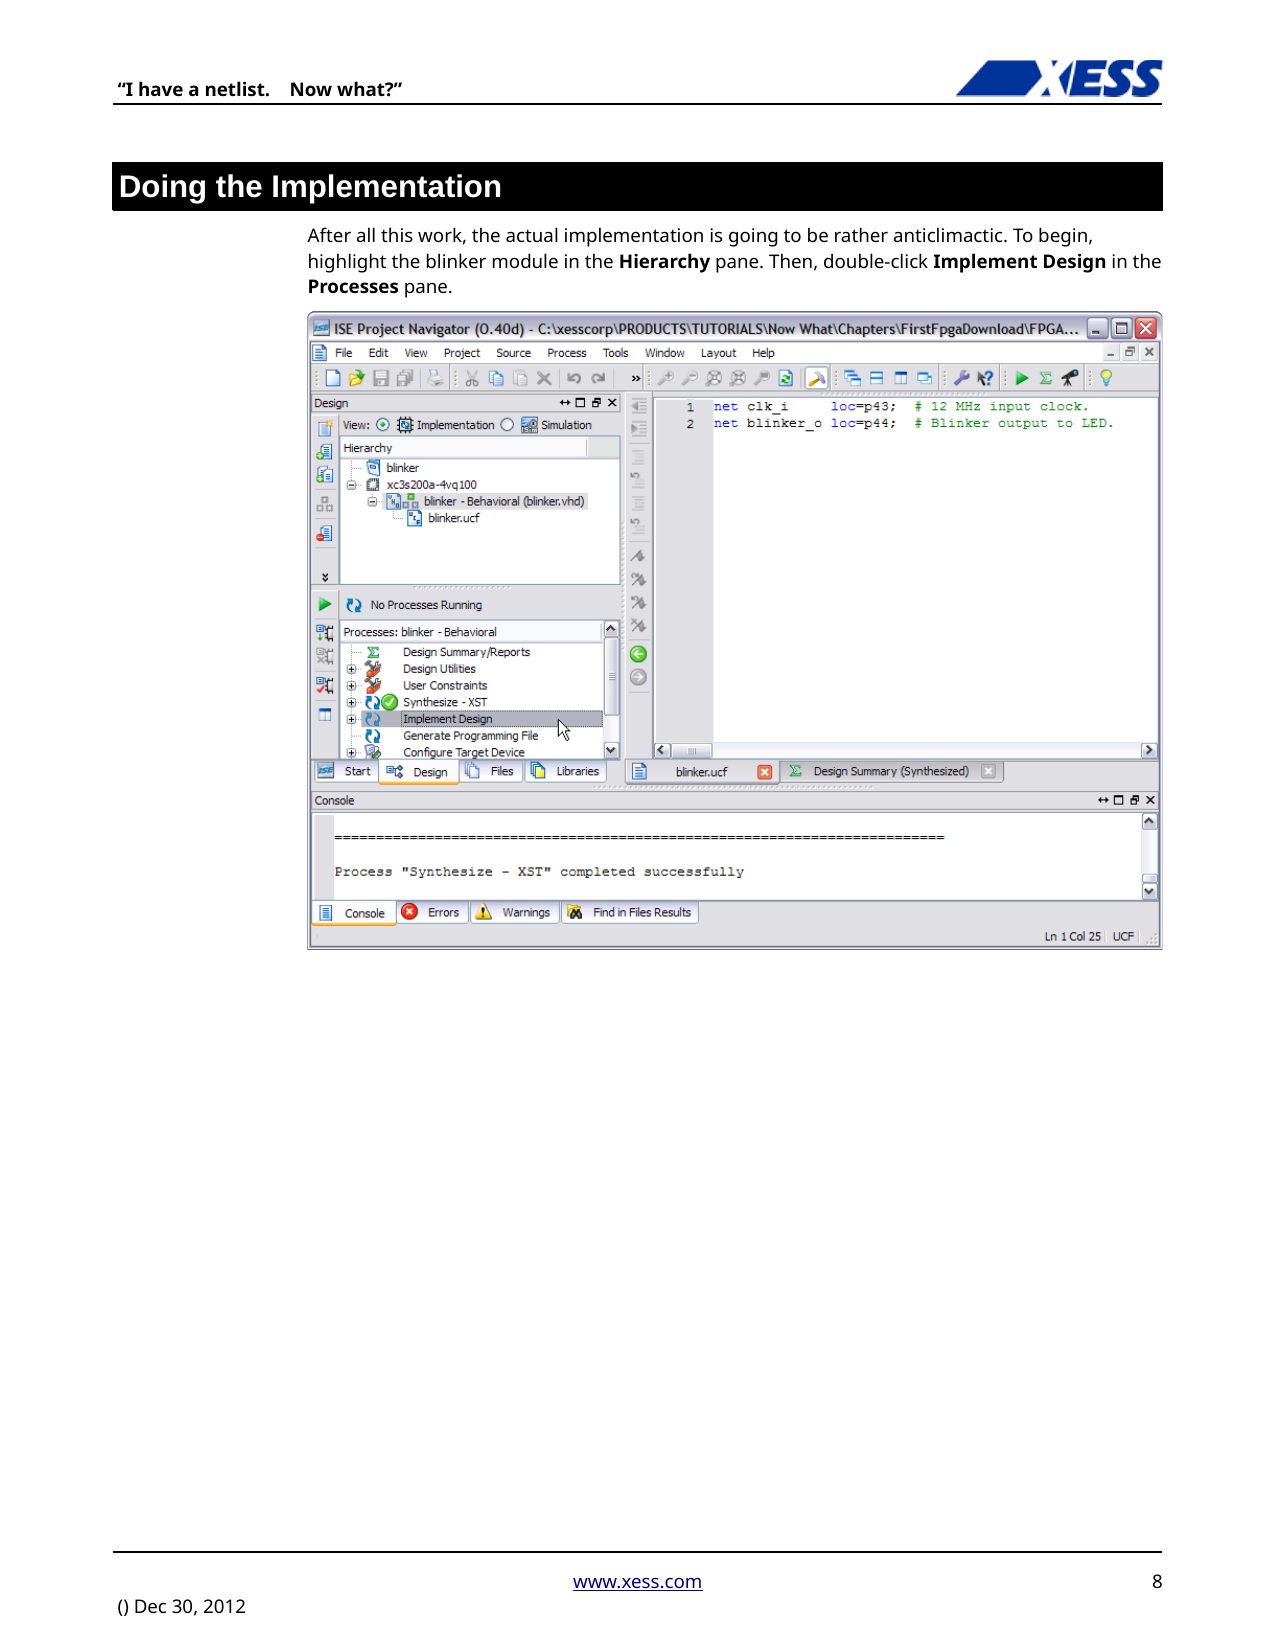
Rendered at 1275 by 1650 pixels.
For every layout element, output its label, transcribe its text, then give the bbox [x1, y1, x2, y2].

subtitle Doing the Implementation [114, 163, 1162, 210]
text After all this work, the actual implementation is going to be rather anticlimactic. To begin, highlight the blinker module in the Hierarchy pane. Then, double-click Implement Design in the Processes pane. [307, 223, 1162, 299]
picture [955, 60, 1163, 97]
picture [307, 311, 1163, 950]
